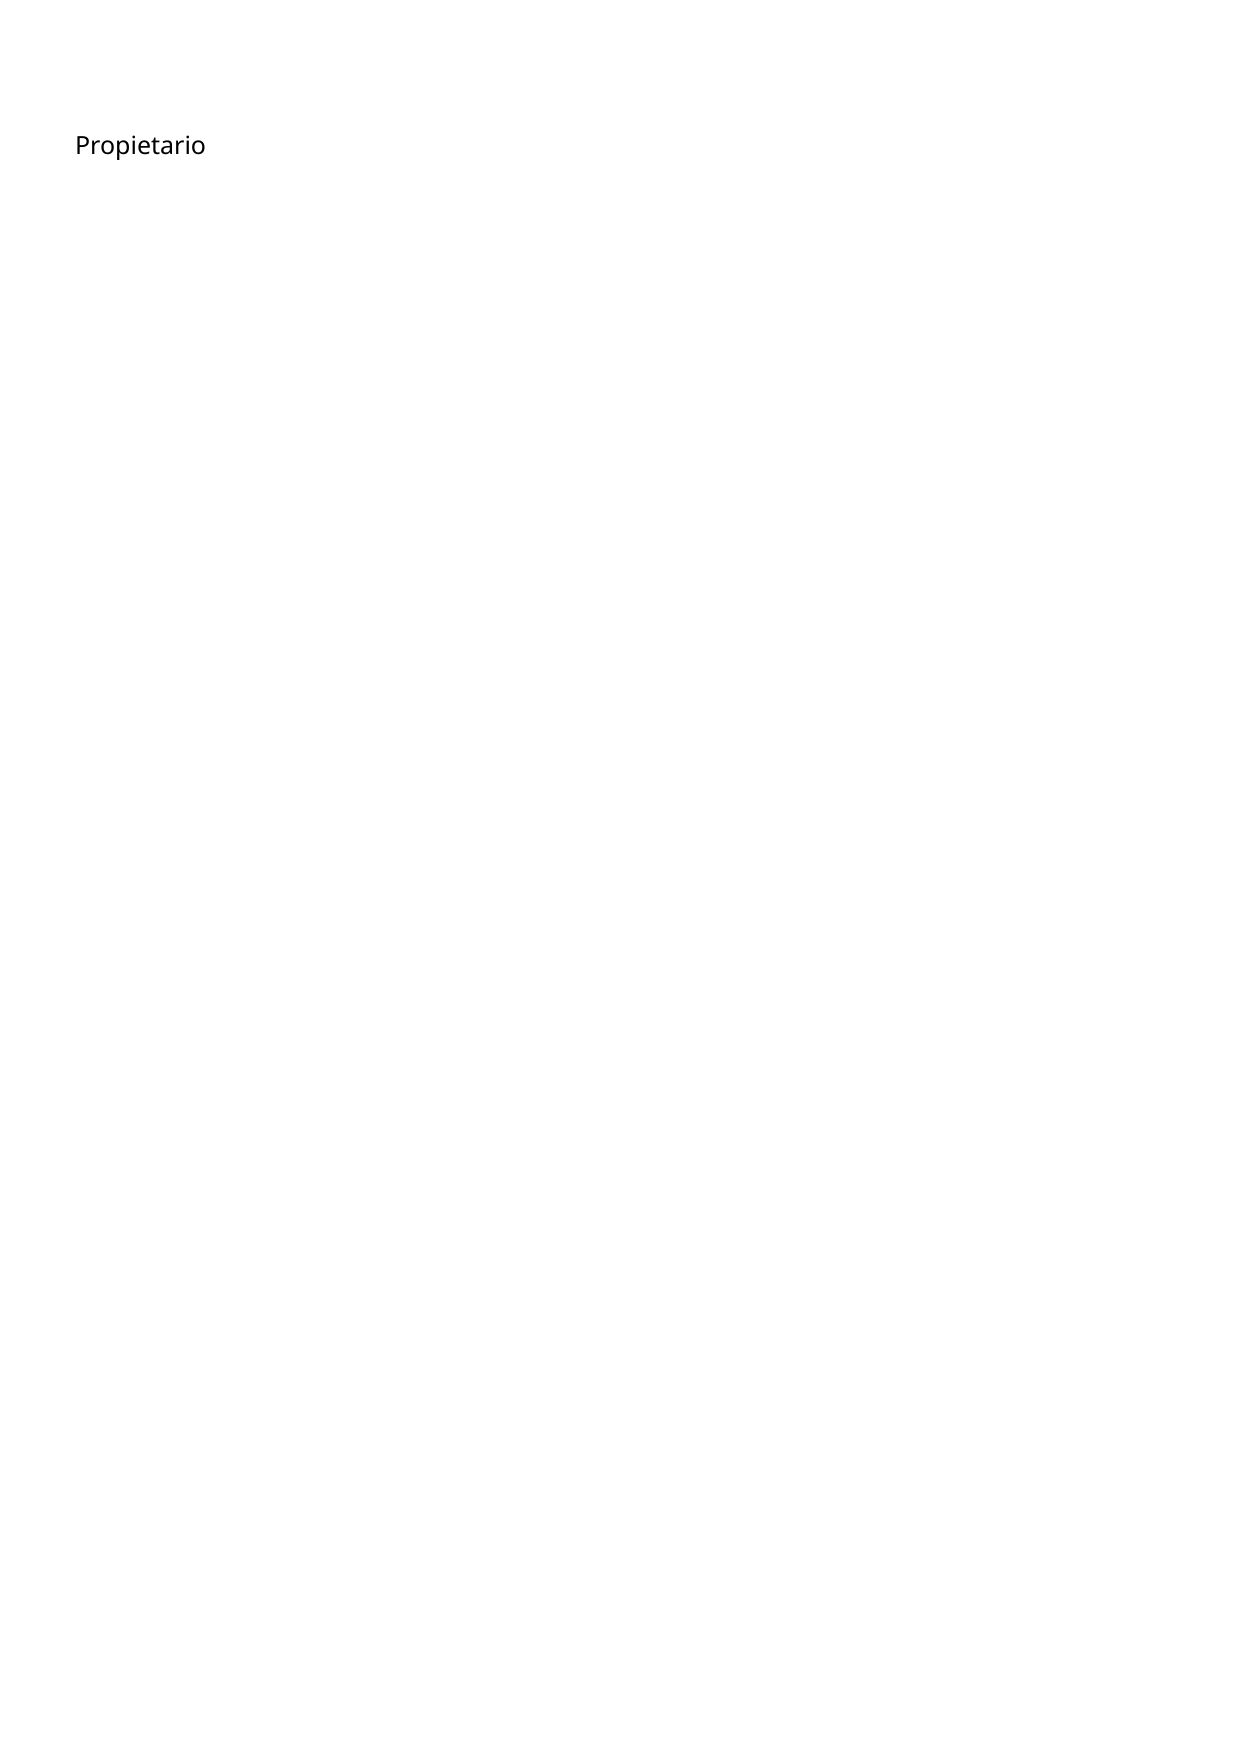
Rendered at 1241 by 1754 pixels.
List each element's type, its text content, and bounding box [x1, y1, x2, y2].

text Propietario [75, 128, 1165, 162]
